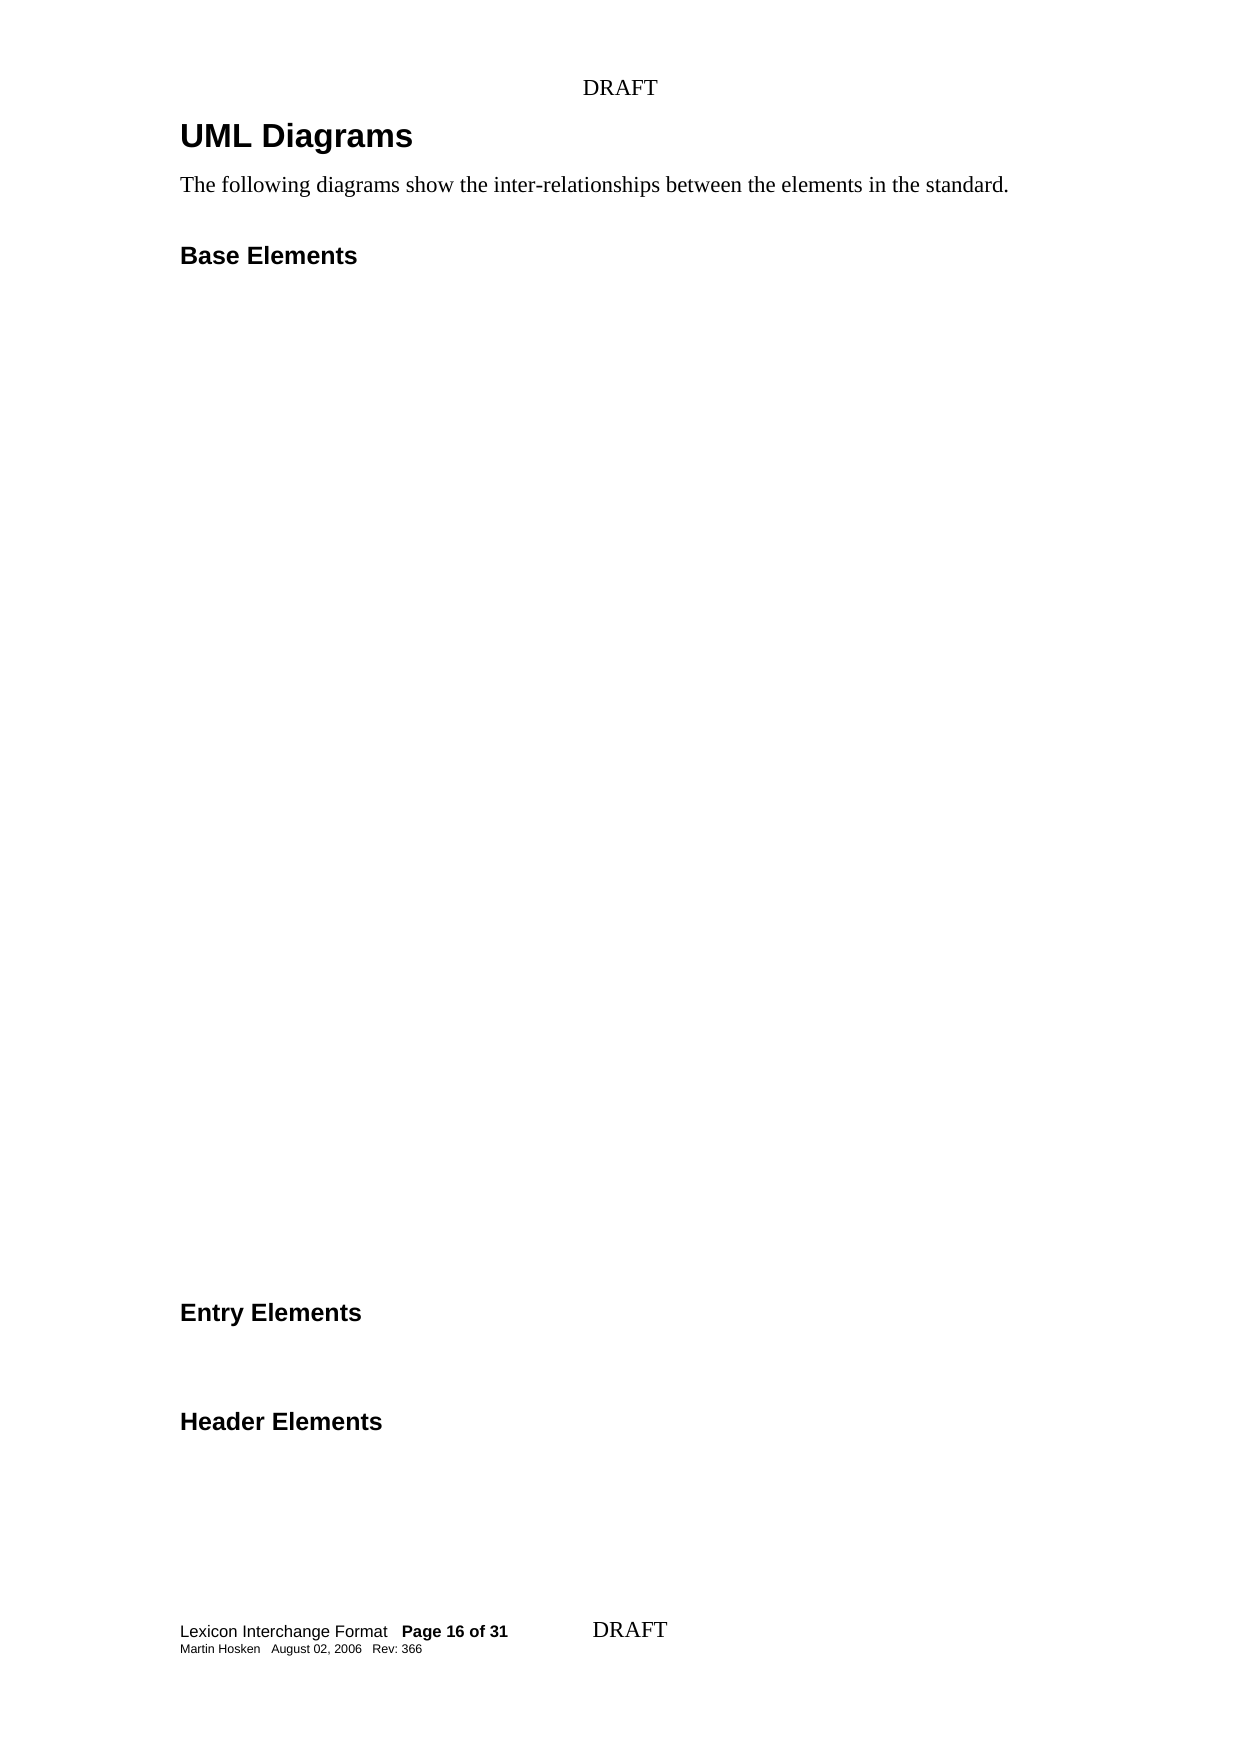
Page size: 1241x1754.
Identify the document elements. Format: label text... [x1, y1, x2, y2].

subtitle UML Diagrams [180, 117, 1061, 154]
subtitle Base Elements [180, 242, 1061, 269]
text The following diagrams show the inter-relationships between the elements in the standard. [180, 172, 1061, 198]
subtitle Entry Elements [180, 1299, 1061, 1327]
subtitle Header Elements [180, 1408, 1061, 1436]
